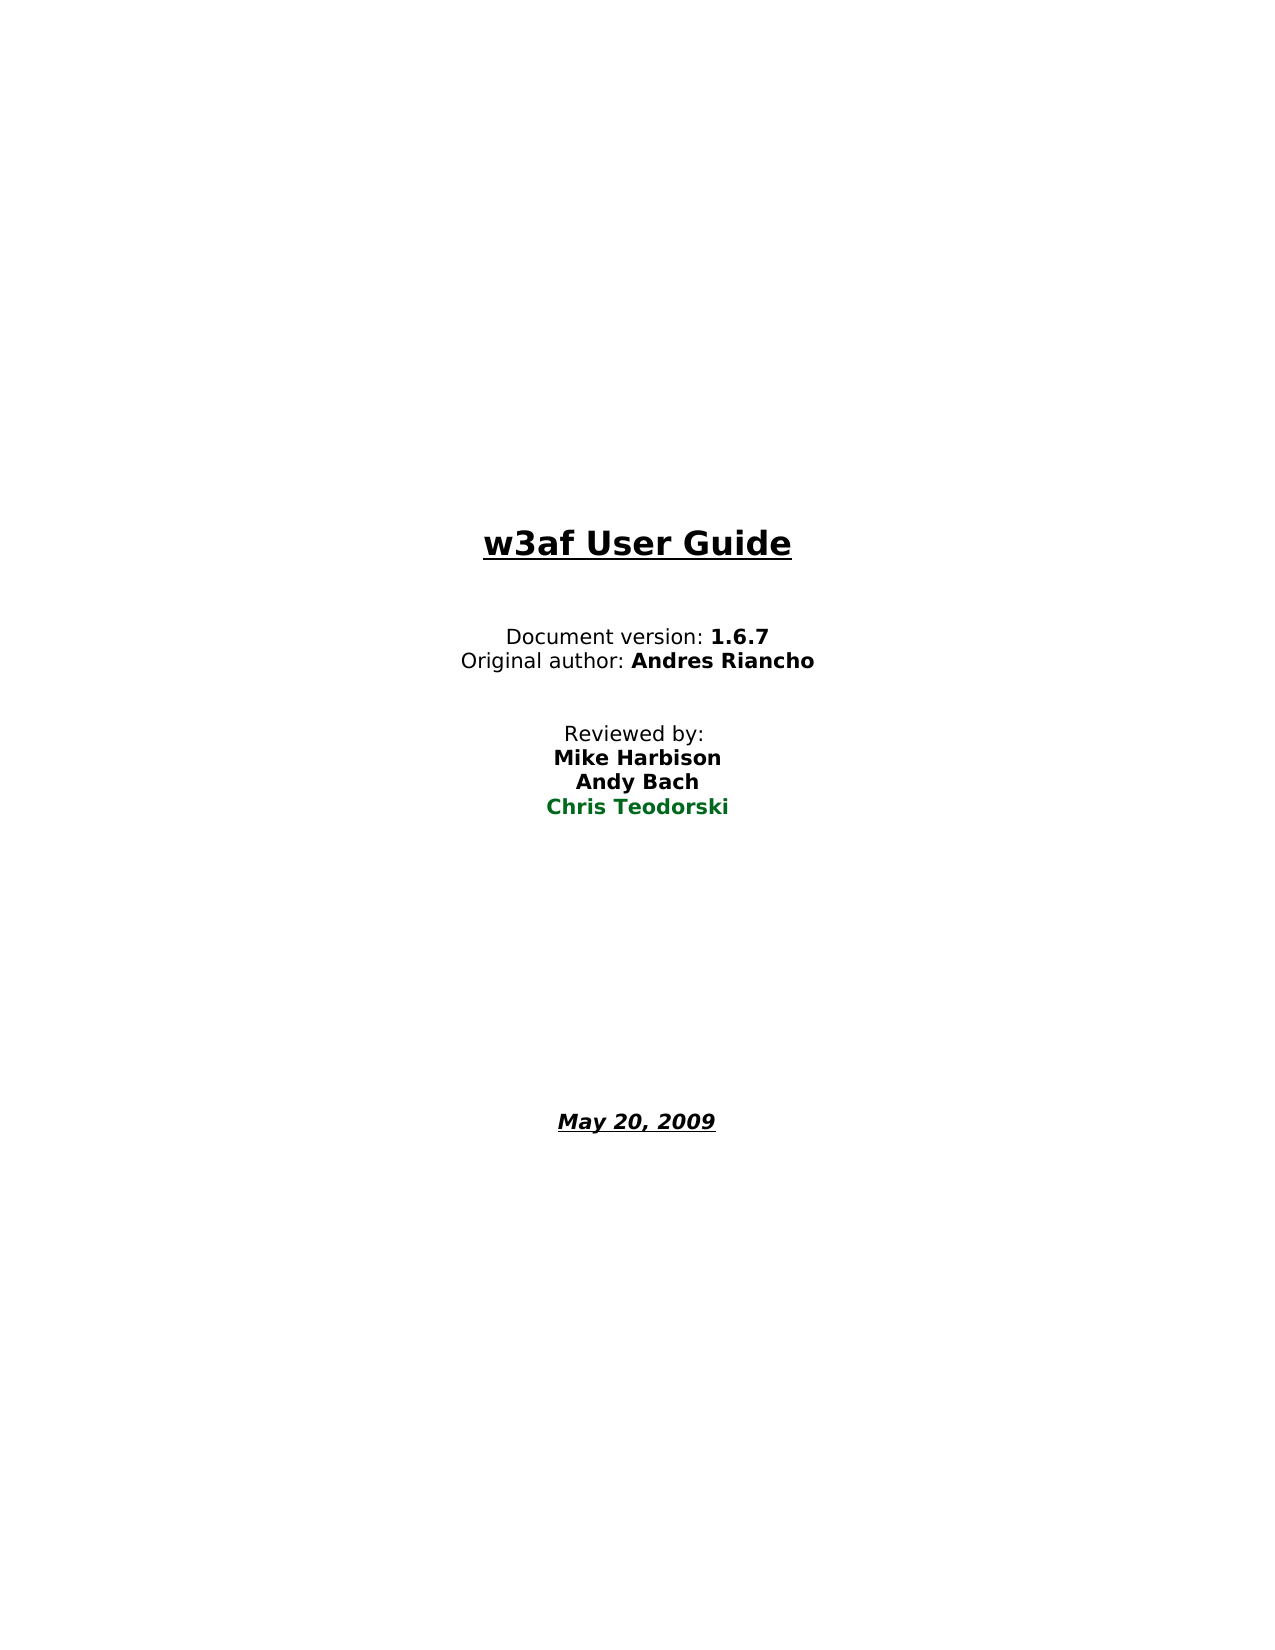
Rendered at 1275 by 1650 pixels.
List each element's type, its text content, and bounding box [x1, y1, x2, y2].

subtitle w3af User Guide [118, 525, 1157, 564]
text Original author: Andres Riancho [118, 649, 1157, 673]
text Mike Harbison [118, 746, 1157, 770]
text Andy Bach [118, 770, 1157, 795]
text Chris Teodorski [118, 795, 1157, 819]
text Document version: 1.6.7 [118, 625, 1157, 649]
text Reviewed by: [118, 722, 1157, 746]
text May 20, 2009 [118, 1110, 1157, 1134]
